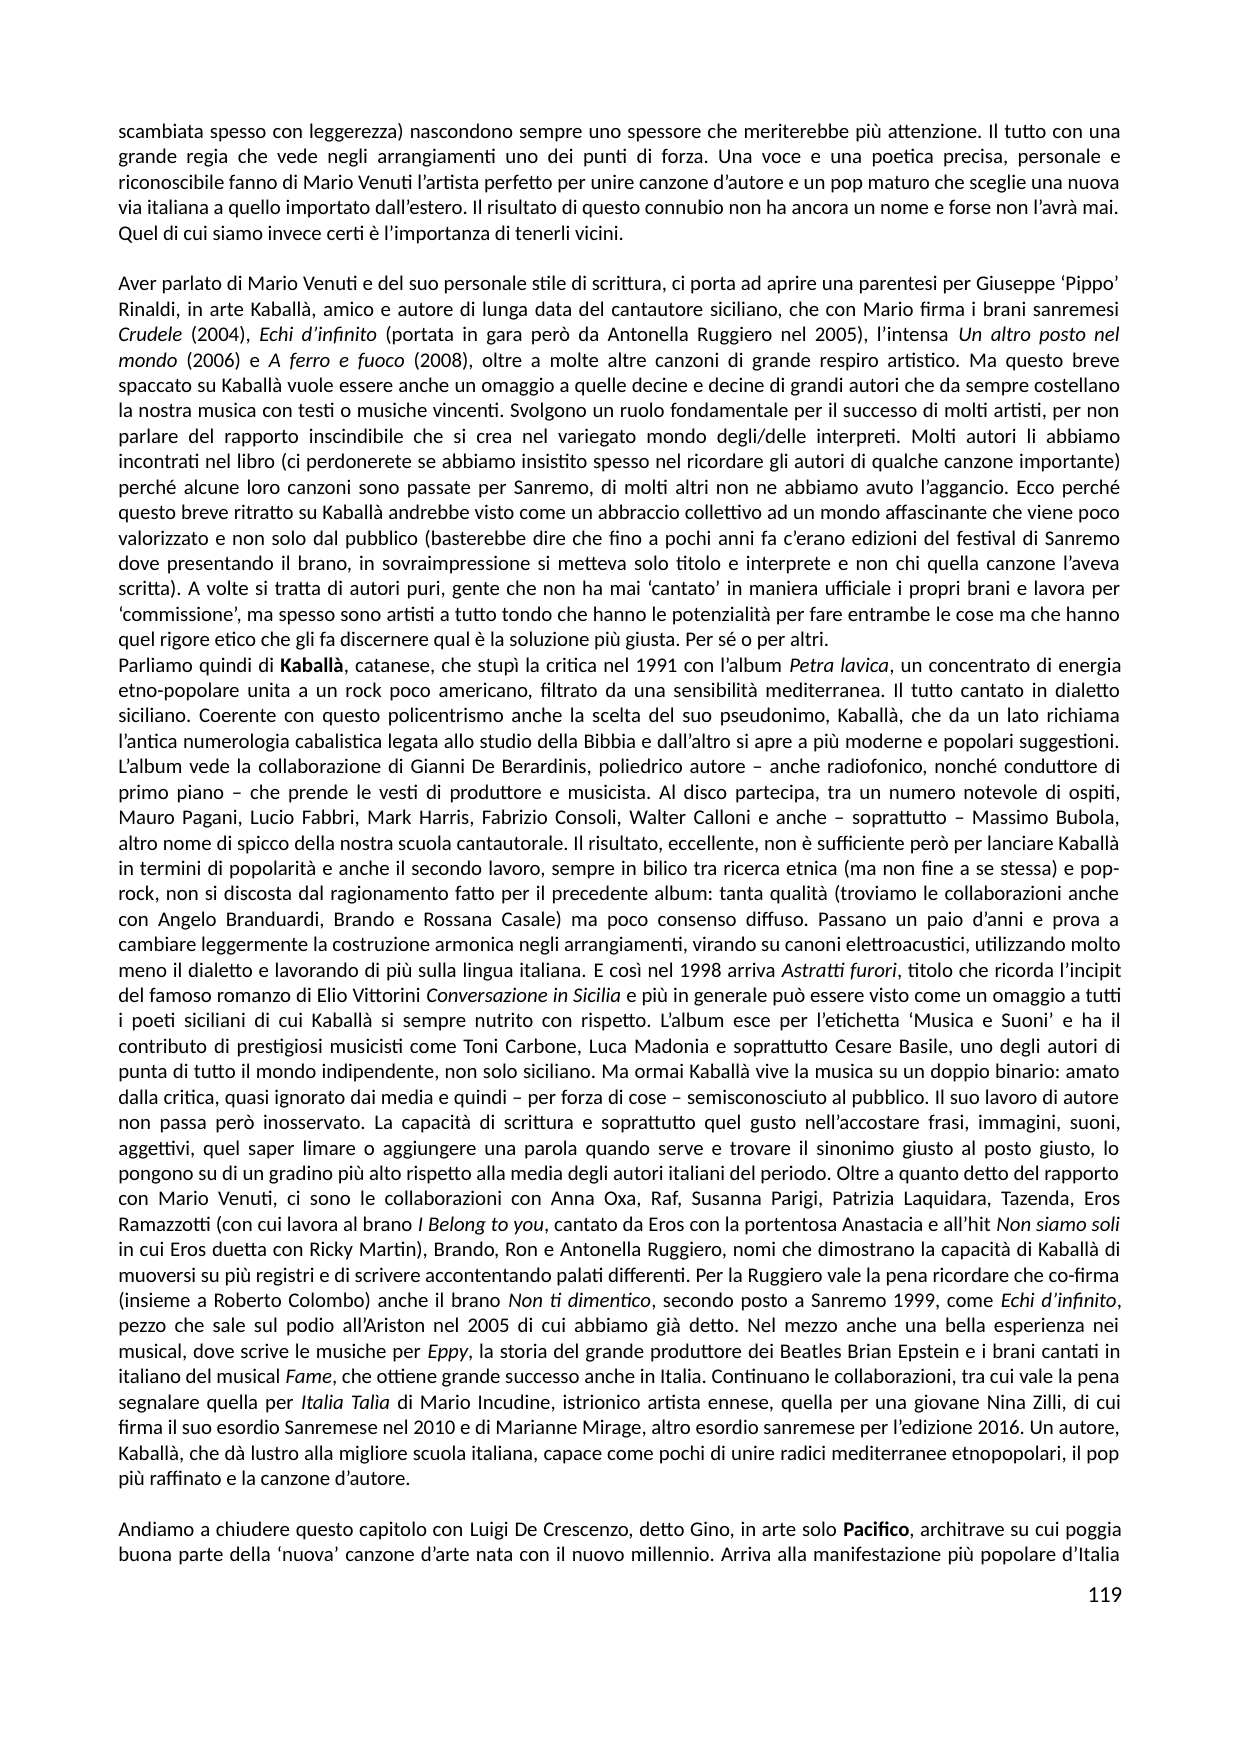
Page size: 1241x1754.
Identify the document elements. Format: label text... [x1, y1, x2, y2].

text Andiamo a chiudere questo capitolo con Luigi De Crescenzo, detto Gino, in arte solo Pacifico, architrave su cui poggia buona parte della ‘nuova’ canzone d’arte nata con il nuovo millennio. Arriva alla manifestazione più popolare d’Italia [118, 1516, 1122, 1567]
text Aver parlato di Mario Venuti e del suo personale stile di scrittura, ci porta ad aprire una parentesi per Giuseppe ‘Pippo’ Rinaldi, in arte Kaballà, amico e autore di lunga data del cantautore siciliano, che con Mario firma i brani sanremesi Crudele (2004), Echi d’infinito (portata in gara però da Antonella Ruggiero nel 2005), l’intensa Un altro posto nel mondo (2006) e A ferro e fuoco (2008), oltre a molte altre canzoni di grande respiro artistico. Ma questo breve spaccato su Kaballà vuole essere anche un omaggio a quelle decine e decine di grandi autori che da sempre costellano la nostra musica con testi o musiche vincenti. Svolgono un ruolo fondamentale per il successo di molti artisti, per non parlare del rapporto inscindibile che si crea nel variegato mondo degli/delle interpreti. Molti autori li abbiamo incontrati nel libro (ci perdonerete se abbiamo insistito spesso nel ricordare gli autori di qualche canzone importante) perché alcune loro canzoni sono passate per Sanremo, di molti altri non ne abbiamo avuto l’aggancio. Ecco perché questo breve ritratto su Kaballà andrebbe visto come un abbraccio collettivo ad un mondo affascinante che viene poco valorizzato e non solo dal pubblico (basterebbe dire che fino a pochi anni fa c’erano edizioni del festival di Sanremo dove presentando il brano, in sovraimpressione si metteva solo titolo e interprete e non chi quella canzone l’aveva scritta). A volte si tratta di autori puri, gente che non ha mai ‘cantato’ in maniera ufficiale i propri brani e lavora per ‘commissione’, ma spesso sono artisti a tutto tondo che hanno le potenzialità per fare entrambe le cose ma che hanno quel rigore etico che gli fa discernere qual è la soluzione più giusta. Per sé o per altri. [118, 271, 1122, 652]
text scambiata spesso con leggerezza) nascondono sempre uno spessore che meriterebbe più attenzione. Il tutto con una grande regia che vede negli arrangiamenti uno dei punti di forza. Una voce e una poetica precisa, personale e riconoscibile fanno di Mario Venuti l’artista perfetto per unire canzone d’autore e un pop maturo che sceglie una nuova via italiana a quello importato dall’estero. Il risultato di questo connubio non ha ancora un nome e forse non l’avrà mai. Quel di cui siamo invece certi è l’importanza di tenerli vicini. [118, 118, 1122, 245]
text Parliamo quindi di Kaballà, catanese, che stupì la critica nel 1991 con l’album Petra lavica, un concentrato di energia etno-popolare unita a un rock poco americano, filtrato da una sensibilità mediterranea. Il tutto cantato in dialetto siciliano. Coerente con questo policentrismo anche la scelta del suo pseudonimo, Kaballà, che da un lato richiama l’antica numerologia cabalistica legata allo studio della Bibbia e dall’altro si apre a più moderne e popolari suggestioni. L’album vede la collaborazione di Gianni De Berardinis, poliedrico autore – anche radiofonico, nonché conduttore di primo piano – che prende le vesti di produttore e musicista. Al disco partecipa, tra un numero notevole di ospiti, Mauro Pagani, Lucio Fabbri, Mark Harris, Fabrizio Consoli, Walter Calloni e anche – soprattutto – Massimo Bubola, altro nome di spicco della nostra scuola cantautorale. Il risultato, eccellente, non è sufficiente però per lanciare Kaballà in termini di popolarità e anche il secondo lavoro, sempre in bilico tra ricerca etnica (ma non fine a se stessa) e pop-rock, non si discosta dal ragionamento fatto per il precedente album: tanta qualità (troviamo le collaborazioni anche con Angelo Branduardi, Brando e Rossana Casale) ma poco consenso diffuso. Passano un paio d’anni e prova a cambiare leggermente la costruzione armonica negli arrangiamenti, virando su canoni elettroacustici, utilizzando molto meno il dialetto e lavorando di più sulla lingua italiana. E così nel 1998 arriva Astratti furori, titolo che ricorda l’incipit del famoso romanzo di Elio Vittorini Conversazione in Sicilia e più in generale può essere visto come un omaggio a tutti i poeti siciliani di cui Kaballà si sempre nutrito con rispetto. L’album esce per l’etichetta ‘Musica e Suoni’ e ha il contributo di prestigiosi musicisti come Toni Carbone, Luca Madonia e soprattutto Cesare Basile, uno degli autori di punta di tutto il mondo indipendente, non solo siciliano. Ma ormai Kaballà vive la musica su un doppio binario: amato dalla critica, quasi ignorato dai media e quindi – per forza di cose – semisconosciuto al pubblico. Il suo lavoro di autore non passa però inosservato. La capacità di scrittura e soprattutto quel gusto nell’accostare frasi, immagini, suoni, aggettivi, quel saper limare o aggiungere una parola quando serve e trovare il sinonimo giusto al posto giusto, lo pongono su di un gradino più alto rispetto alla media degli autori italiani del periodo. Oltre a quanto detto del rapporto con Mario Venuti, ci sono le collaborazioni con Anna Oxa, Raf, Susanna Parigi, Patrizia Laquidara, Tazenda, Eros Ramazzotti (con cui lavora al brano I Belong to you, cantato da Eros con la portentosa Anastacia e all’hit Non siamo soli in cui Eros duetta con Ricky Martin), Brando, Ron e Antonella Ruggiero, nomi che dimostrano la capacità di Kaballà di muoversi su più registri e di scrivere accontentando palati differenti. Per la Ruggiero vale la pena ricordare che co-firma (insieme a Roberto Colombo) anche il brano Non ti dimentico, secondo posto a Sanremo 1999, come Echi d’infinito, pezzo che sale sul podio all’Ariston nel 2005 di cui abbiamo già detto. Nel mezzo anche una bella esperienza nei musical, dove scrive le musiche per Eppy, la storia del grande produttore dei Beatles Brian Epstein e i brani cantati in italiano del musical Fame, che ottiene grande successo anche in Italia. Continuano le collaborazioni, tra cui vale la pena segnalare quella per Italia Talìa di Mario Incudine, istrionico artista ennese, quella per una giovane Nina Zilli, di cui firma il suo esordio Sanremese nel 2010 e di Marianne Mirage, altro esordio sanremese per l’edizione 2016. Un autore, Kaballà, che dà lustro alla migliore scuola italiana, capace come pochi di unire radici mediterranee etnopopolari, il pop più raffinato e la canzone d’autore. [118, 652, 1122, 1491]
